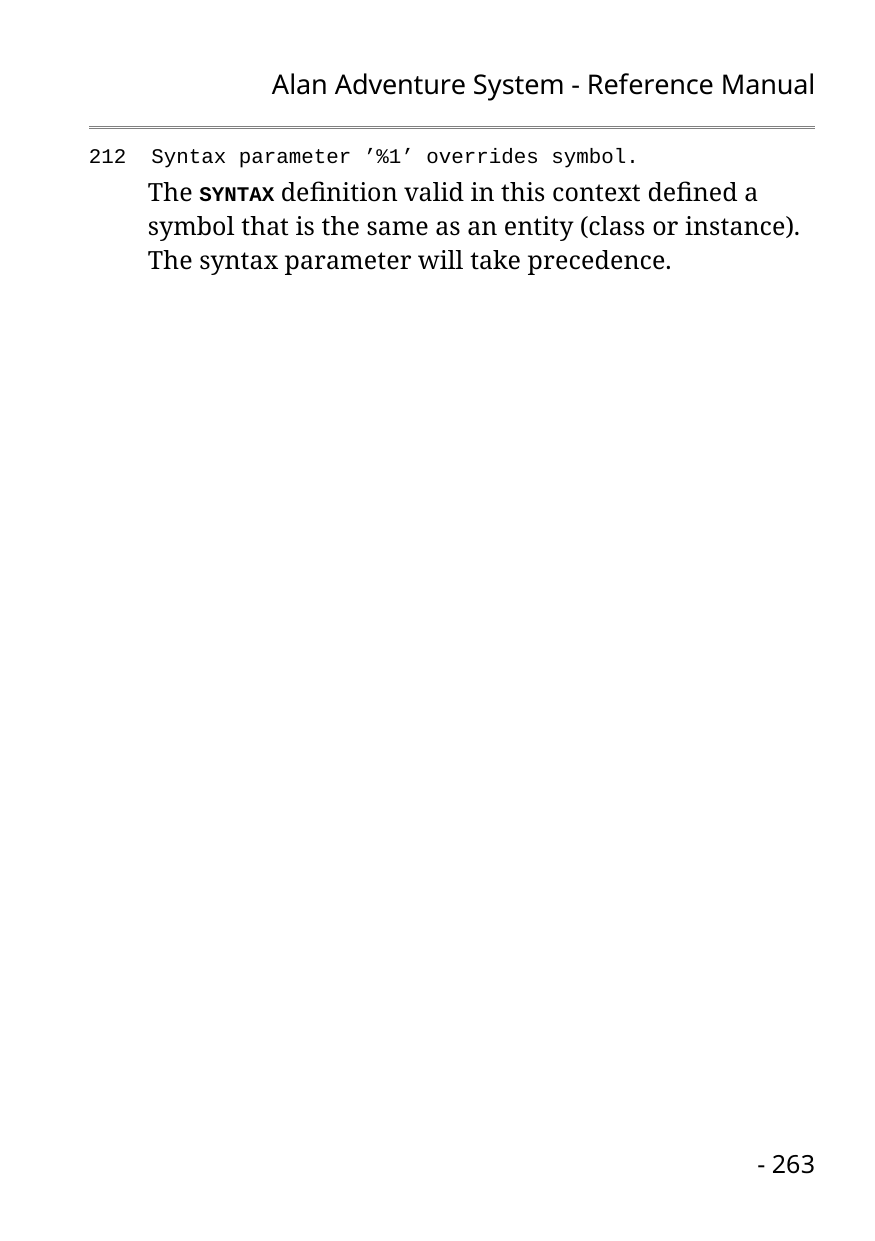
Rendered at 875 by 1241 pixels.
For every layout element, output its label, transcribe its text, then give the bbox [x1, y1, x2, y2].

text The SYNTAX definition valid in this context defined a symbol that is the same as an entity (class or instance). The syntax param­eter will take precedence. [148, 175, 815, 277]
text 212 Syntax parameter ’%1’ overrides symbol. [88, 146, 815, 169]
